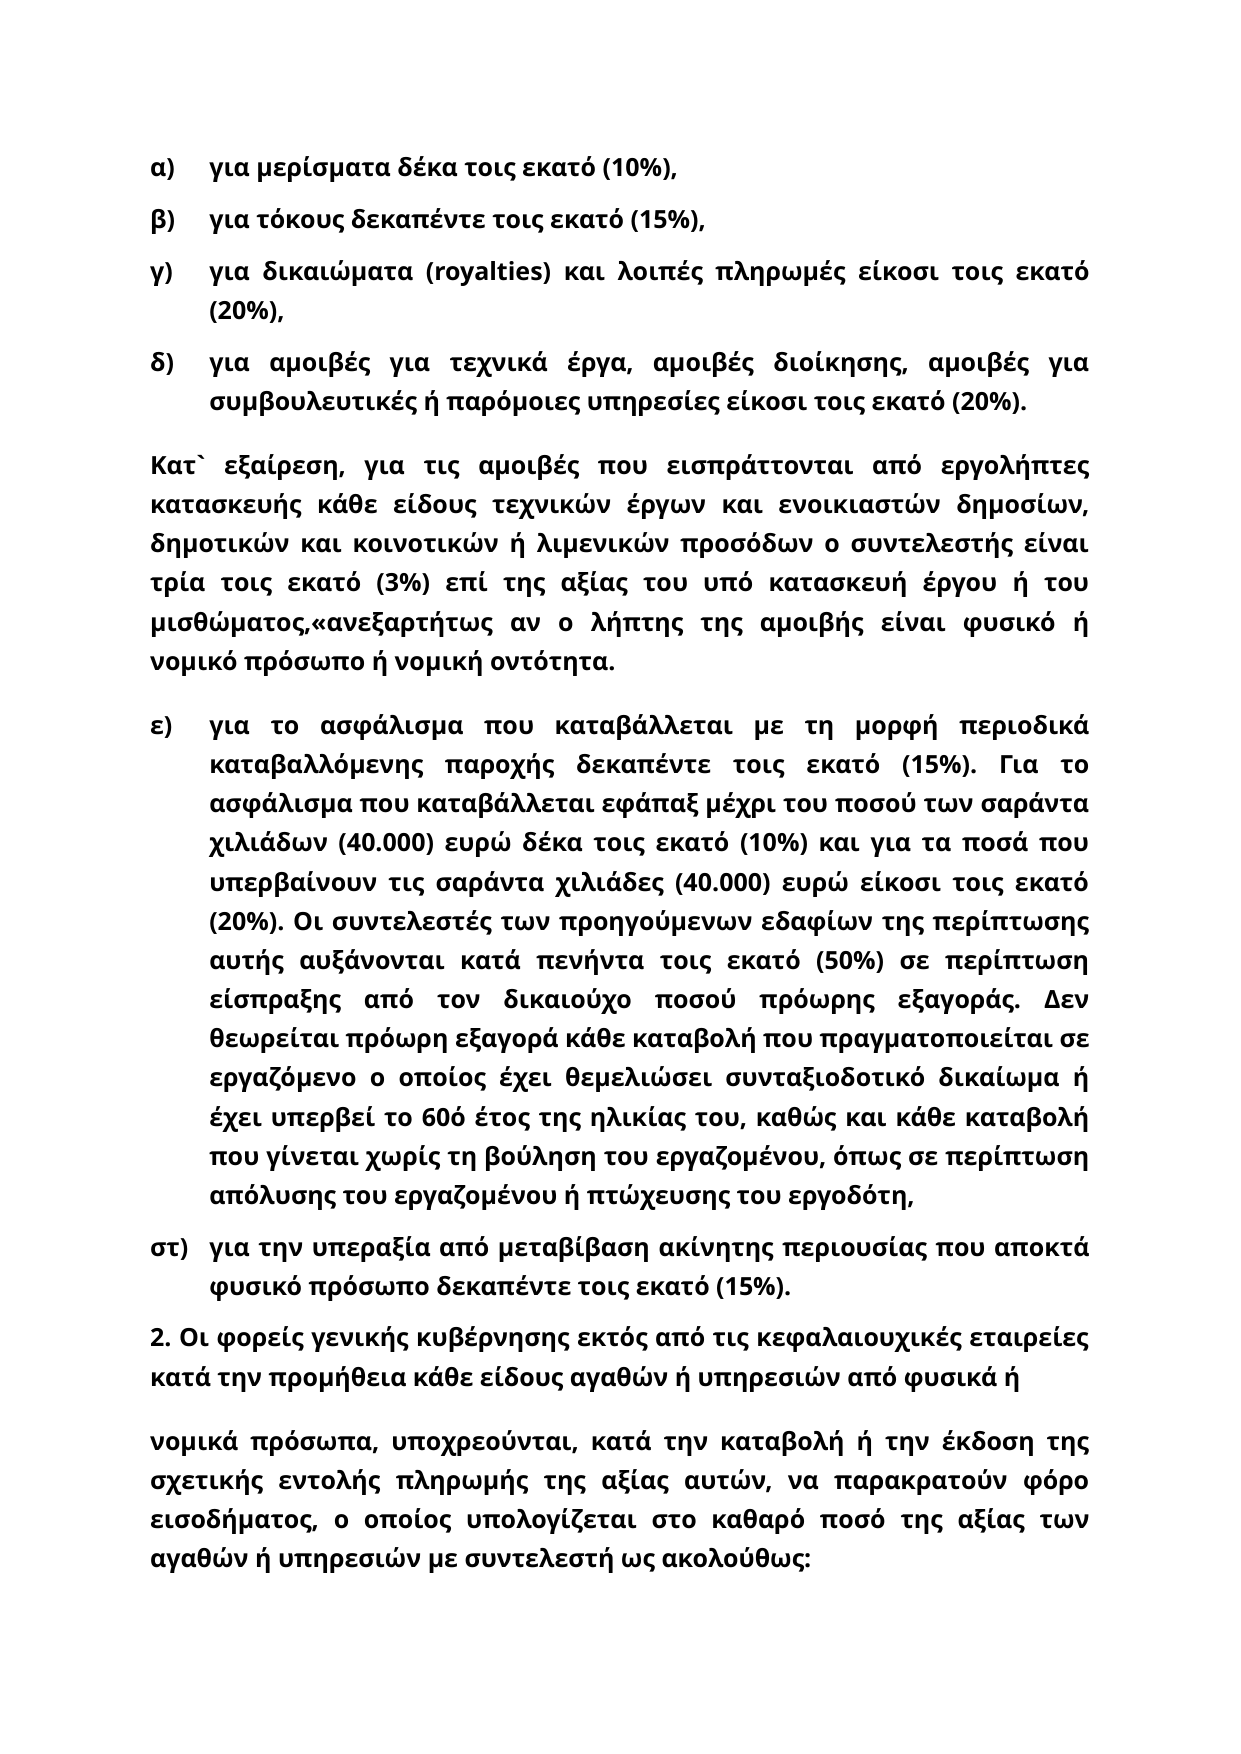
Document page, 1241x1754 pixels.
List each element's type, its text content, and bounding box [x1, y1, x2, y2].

list δ) για αμοιβές για τεχνικά έργα, αμοιβές διοίκησης, αμοιβές για συμβουλευτικές ή παρόμοιες υπηρεσίες είκοσι τοις εκατό (20%). [150, 344, 1090, 417]
list ε) για το ασφάλισμα που καταβάλλεται με τη μορφή περιοδικά καταβαλλόμενης παροχής δεκαπέντε τοις εκατό (15%). Για το ασφάλισμα που καταβάλλεται εφάπαξ μέχρι του ποσού των σαράντα χιλιάδων (40.000) ευρώ δέκα τοις εκατό (10%) και για τα ποσά που υπερβαίνουν τις σαράντα χιλιάδες (40.000) ευρώ είκοσι τοις εκατό (20%). Οι συντελεστές των προηγούμενων εδαφίων της περίπτωσης αυτής αυξάνονται κατά πενήντα τοις εκατό (50%) σε περίπτωση είσπραξης από τον δικαιούχο ποσού πρόωρης εξαγοράς. Δεν θεωρείται πρόωρη εξαγορά κάθε καταβολή που πραγματοποιείται σε εργαζόμενο ο οποίος έχει θεμελιώσει συνταξιοδοτικό δικαίωμα ή έχει υπερβεί το 60ό έτος της ηλικίας του, καθώς και κάθε καταβολή που γίνεται χωρίς τη βούληση του εργαζομένου, όπως σε περίπτωση απόλυσης του εργαζομένου ή πτώχευσης του εργοδότη, [150, 707, 1090, 1212]
text Κατ` εξαίρεση, για τις αμοιβές που εισπράττονται από εργολήπτες κατασκευής κάθε είδους τεχνικών έργων και ενοικιαστών δημοσίων, δημοτικών και κοινοτικών ή λιμενικών προσόδων ο συντελεστής είναι τρία τοις εκατό (3%) επί της αξίας του υπό κατασκευή έργου ή του μισθώματος,«ανεξαρτήτως αν ο λήπτης της αμοιβής είναι φυσικό ή νομικό πρόσωπο ή νομική οντότητα. [150, 447, 1090, 677]
list γ) για δικαιώματα (royalties) και λοιπές πληρωμές είκοσι τοις εκατό (20%), [150, 253, 1090, 327]
text νομικά πρόσωπα, υποχρεούνται, κατά την καταβολή ή την έκδοση της σχετικής εντολής πληρωμής της αξίας αυτών, να παρακρατούν φόρο εισοδήματος, ο οποίος υπολογίζεται στο καθαρό ποσό της αξίας των αγαθών ή υπηρεσιών με συντελεστή ως ακολούθως: [150, 1423, 1090, 1575]
list α) για μερίσματα δέκα τοις εκατό (10%), [150, 150, 1090, 184]
list β) για τόκους δεκαπέντε τοις εκατό (15%), [150, 202, 1090, 236]
text 2. Οι φορείς γενικής κυβέρνησης εκτός από τις κεφαλαιουχικές εταιρείες κατά την προμήθεια κάθε είδους αγαθών ή υπηρεσιών από φυσικά ή [150, 1320, 1090, 1393]
list στ) για την υπεραξία από μεταβίβαση ακίνητης περιουσίας που αποκτά φυσικό πρόσωπο δεκαπέντε τοις εκατό (15%). [150, 1229, 1090, 1302]
